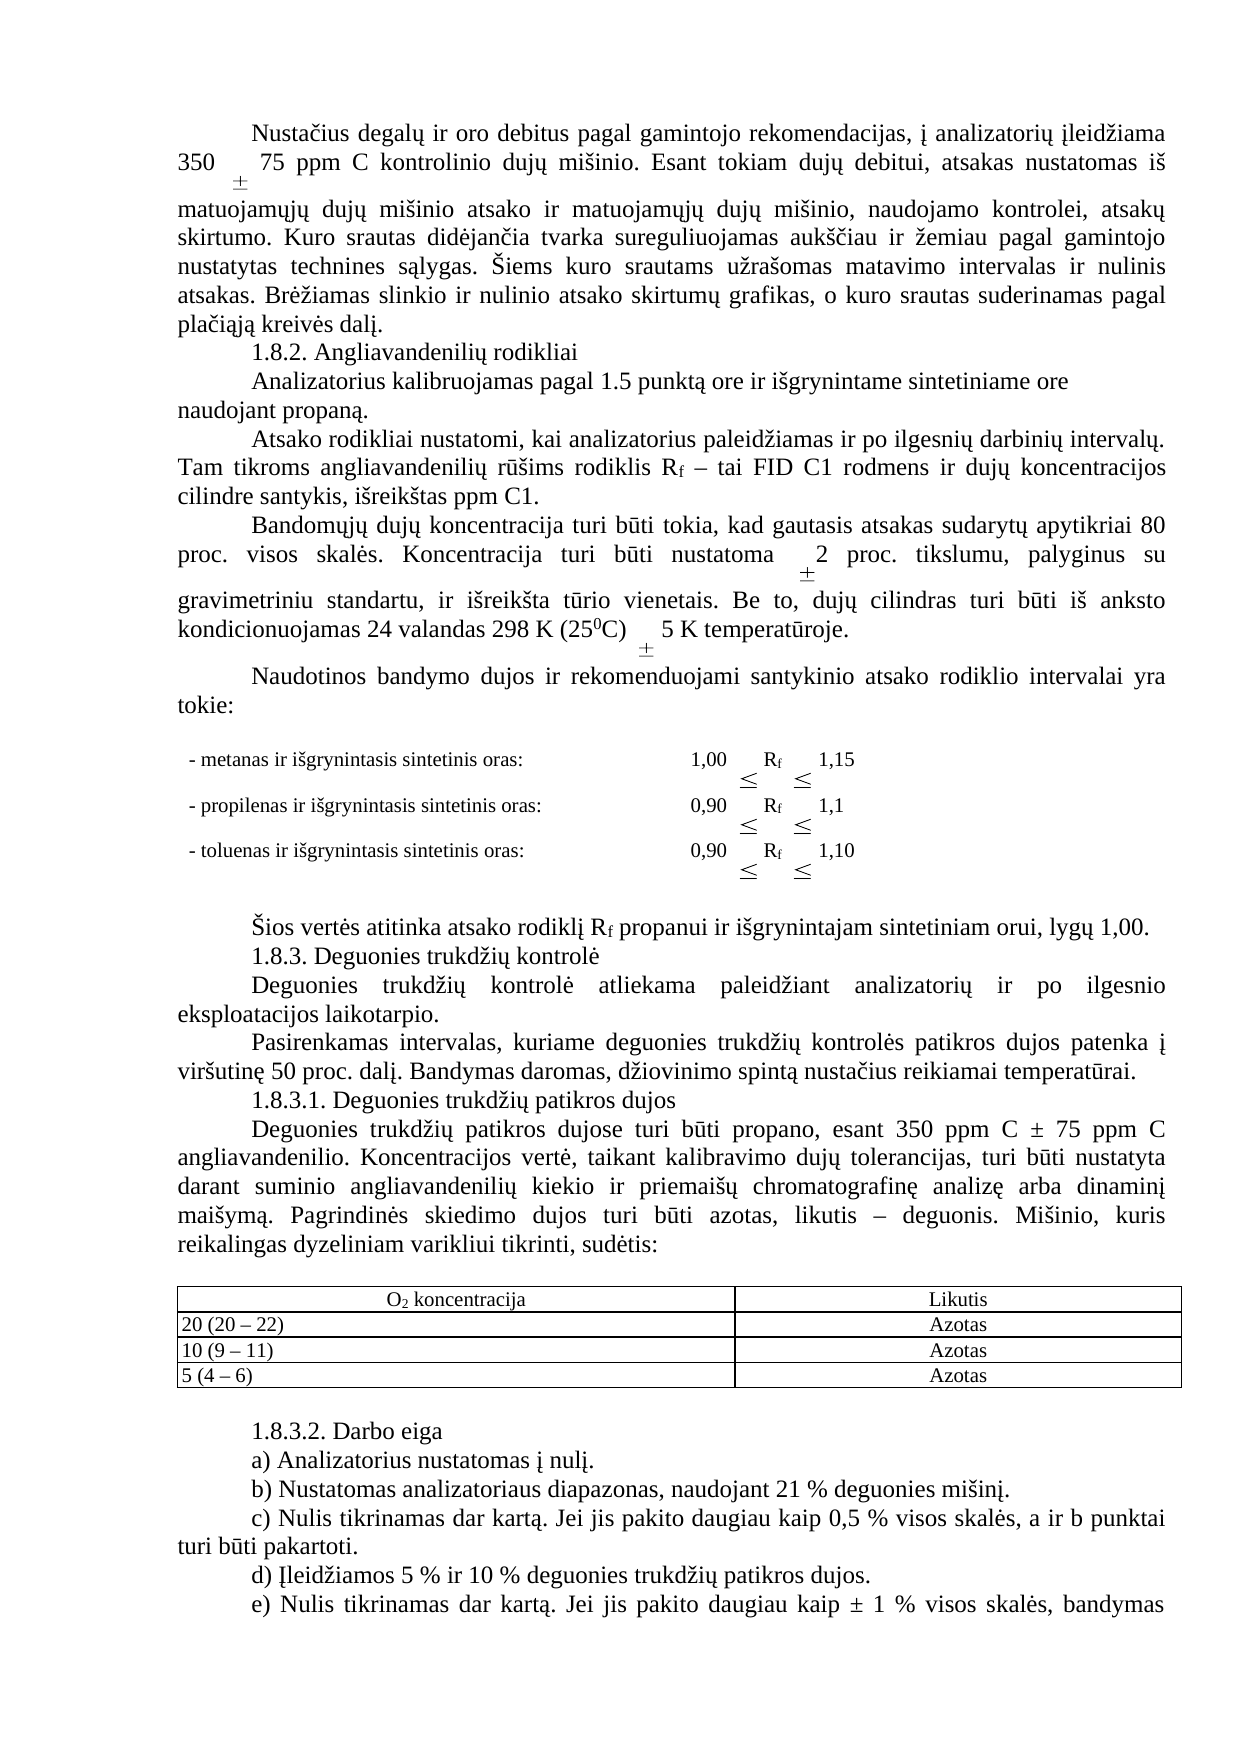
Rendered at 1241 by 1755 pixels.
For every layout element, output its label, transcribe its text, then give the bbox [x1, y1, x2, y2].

text Pasirenkamas intervalas, kuriame deguonies trukdžių kontrolės patikros dujos patenka į viršutinę 50 proc. dalį. Bandymas daromas, džiovinimo spintą nustačius reikiamai temperatūrai. [177, 1027, 1166, 1085]
table_header - metanas ir išgrynintasis sintetinis oras: [177, 747, 679, 793]
table_cell - toluenas ir išgrynintasis sintetinis oras: [177, 838, 679, 884]
text b) Nustatomas analizatoriaus diapazonas, naudojant 21 % deguonies mišinį. [177, 1474, 1166, 1503]
table_cell 0,90 Rf 1,10 [679, 838, 1181, 884]
text 1.8.3.2. Darbo eiga [177, 1416, 1166, 1445]
table_header O2 koncentracija [178, 1287, 734, 1311]
table_header 1,00 Rf 1,15 [679, 747, 1181, 793]
table_cell 5 (4 – 6) [178, 1363, 734, 1387]
text 1.8.3. Deguonies trukdžių kontrolė [177, 941, 1166, 970]
text 1.8.2. Angliavandenilių rodikliai [177, 337, 1166, 366]
table_cell Azotas [736, 1313, 1181, 1336]
text 1.8.3.1. Deguonies trukdžių patikros dujos [177, 1085, 1166, 1114]
text Bandomųjų dujų koncentracija turi būti tokia, kad gautasis atsakas sudarytų apytikriai 80 proc. visos skalės. Koncentracija turi būti nustatoma 2 proc. tikslumu, palyginus su gravimetriniu standartu, ir išreikšta tūrio vienetais. Be to, dujų cilindras turi būti iš anksto kondicionuojamas 24 valandas 298 K (250C) 5 K temperatūroje. [177, 510, 1166, 661]
table_header Likutis [736, 1287, 1181, 1311]
text Deguonies trukdžių kontrolė atliekama paleidžiant analizatorių ir po ilgesnio eksploatacijos laikotarpio. [177, 970, 1166, 1027]
text Deguonies trukdžių patikros dujose turi būti propano, esant 350 ppm C ± 75 ppm C angliavandenilio. Koncentracijos vertė, taikant kalibravimo dujų tolerancijas, turi būti nustatyta darant suminio angliavandenilių kiekio ir priemaišų chromatografinę analizę arba dinaminį maišymą. Pagrindinės skiedimo dujos turi būti azotas, likutis – deguonis. Mišinio, kuris reikalingas dyzeliniam varikliui tikrinti, sudėtis: [177, 1114, 1166, 1257]
table_cell Azotas [736, 1363, 1181, 1387]
text Atsako rodikliai nustatomi, kai analizatorius paleidžiamas ir po ilgesnių darbinių intervalų. Tam tikroms angliavandenilių rūšims rodiklis Rf – tai FID C1 rodmens ir dujų koncentracijos cilindre santykis, išreikštas ppm C1. [177, 424, 1166, 510]
table_cell 20 (20 – 22) [178, 1313, 734, 1336]
text Šios vertės atitinka atsako rodiklį Rf propanui ir išgrynintajam sintetiniam orui, lygų 1,00. [177, 912, 1166, 941]
table_cell - propilenas ir išgrynintasis sintetinis oras: [177, 793, 679, 838]
text e) Nulis tikrinamas dar kartą. Jei jis pakito daugiau kaip ± 1 % visos skalės, bandymas [177, 1589, 1166, 1618]
table_cell Azotas [736, 1338, 1181, 1362]
text Nustačius degalų ir oro debitus pagal gamintojo rekomendacijas, į analizatorių įleidžiama 350 75 ppm C kontrolinio dujų mišinio. Esant tokiam dujų debitui, atsakas nustatomas iš matuojamųjų dujų mišinio atsako ir matuojamųjų dujų mišinio, naudojamo kontrolei, atsakų skirtumo. Kuro srautas didėjančia tvarka sureguliuojamas aukščiau ir žemiau pagal gamintojo nustatytas technines sąlygas. Šiems kuro srautams užrašomas matavimo intervalas ir nulinis atsakas. Brėžiamas slinkio ir nulinio atsako skirtumų grafikas, o kuro srautas suderinamas pagal plačiąją kreivės dalį. [177, 118, 1166, 337]
table_cell 0,90 Rf 1,1 [679, 793, 1181, 838]
text Analizatorius kalibruojamas pagal 1.5 punktą ore ir išgrynintame sintetiniame ore naudojant propaną. [177, 366, 1166, 424]
text d) Įleidžiamos 5 % ir 10 % deguonies trukdžių patikros dujos. [177, 1560, 1166, 1589]
text Naudotinos bandymo dujos ir rekomenduojami santykinio atsako rodiklio intervalai yra tokie: [177, 661, 1166, 718]
text a) Analizatorius nustatomas į nulį. [177, 1445, 1166, 1474]
table_cell 10 (9 – 11) [178, 1338, 734, 1362]
text c) Nulis tikrinamas dar kartą. Jei jis pakito daugiau kaip 0,5 % visos skalės, a ir b punktai turi būti pakartoti. [177, 1503, 1166, 1560]
